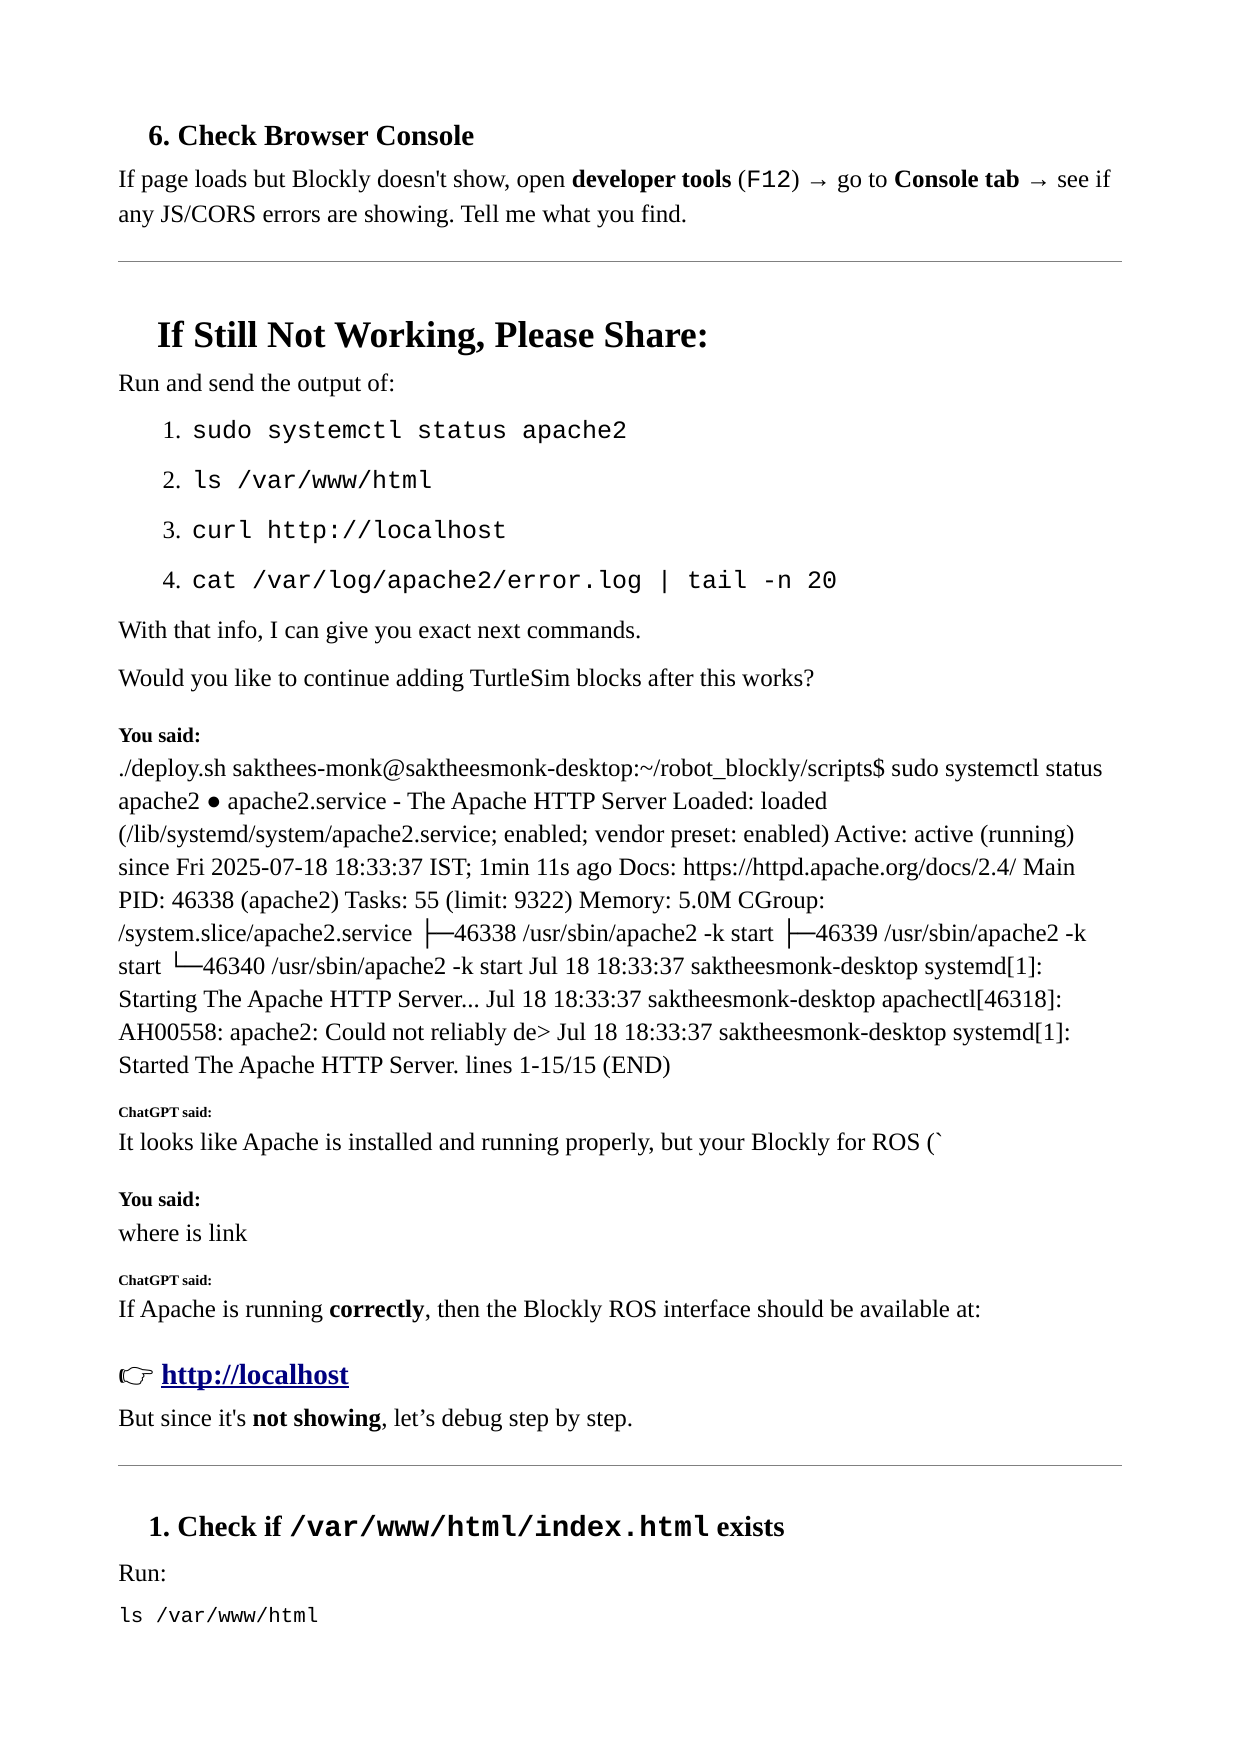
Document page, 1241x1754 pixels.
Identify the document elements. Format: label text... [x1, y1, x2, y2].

list ls /var/www/html [162, 465, 1122, 496]
list sudo systemctl status apache2 [162, 415, 1122, 446]
text Run: [118, 1558, 1122, 1587]
text where is link [118, 1218, 1122, 1246]
subtitle ChatGPT said: [118, 1104, 1122, 1121]
text ./deploy.sh sakthees-monk@saktheesmonk-desktop:~/robot_blockly/scripts$ sudo systemctl status apache2 ● apache2.service - The Apache HTTP Server Loaded: loaded (/lib/systemd/system/apache2.service; enabled; vendor preset: enabled) Active: active (running) since Fri 2025-07-18 18:33:37 IST; 1min 11s ago Docs: https://httpd.apache.org/docs/2.4/ Main PID: 46338 (apache2) Tasks: 55 (limit: 9322) Memory: 5.0M CGroup: /system.slice/apache2.service ├─46338 /usr/sbin/apache2 -k start ├─46339 /usr/sbin/apache2 -k start └─46340 /usr/sbin/apache2 -k start Jul 18 18:33:37 saktheesmonk-desktop systemd[1]: Starting The Apache HTTP Server... Jul 18 18:33:37 saktheesmonk-desktop apachectl[46318]: AH00558: apache2: Could not reliably de> Jul 18 18:33:37 saktheesmonk-desktop systemd[1]: Started The Apache HTTP Server. lines 1-15/15 (END) [118, 753, 1122, 1079]
subtitle You said: [118, 723, 1122, 747]
text With that info, I can give you exact next commands. [118, 615, 1122, 644]
subtitle ✅ 1. Check if /var/www/html/index.html exists [118, 1509, 1122, 1545]
text Would you like to continue adding TurtleSim blocks after this works? [118, 663, 1122, 692]
subtitle 👉 http://localhost [118, 1357, 1122, 1390]
subtitle ✅ 6. Check Browser Console [118, 118, 1122, 152]
text If page loads but Blockly doesn't show, open developer tools (F12) → go to Console tab → see if any JS/CORS errors are showing. Tell me what you find. [118, 164, 1122, 228]
subtitle 🔁 If Still Not Working, Please Share: [118, 312, 1122, 355]
text Run and send the output of: [118, 368, 1122, 396]
text If Apache is running correctly, then the Blockly ROS interface should be available at: [118, 1294, 1122, 1323]
text ls /var/www/html [118, 1605, 1122, 1629]
list cat /var/log/apache2/error.log | tail -n 20 [162, 565, 1122, 596]
text It looks like Apache is installed and running properly, but your Blockly for ROS (` [118, 1127, 1122, 1156]
subtitle ChatGPT said: [118, 1272, 1122, 1288]
subtitle You said: [118, 1187, 1122, 1211]
list curl http://localhost [162, 515, 1122, 546]
text But since it's not showing, let’s debug step by step. [118, 1403, 1122, 1432]
